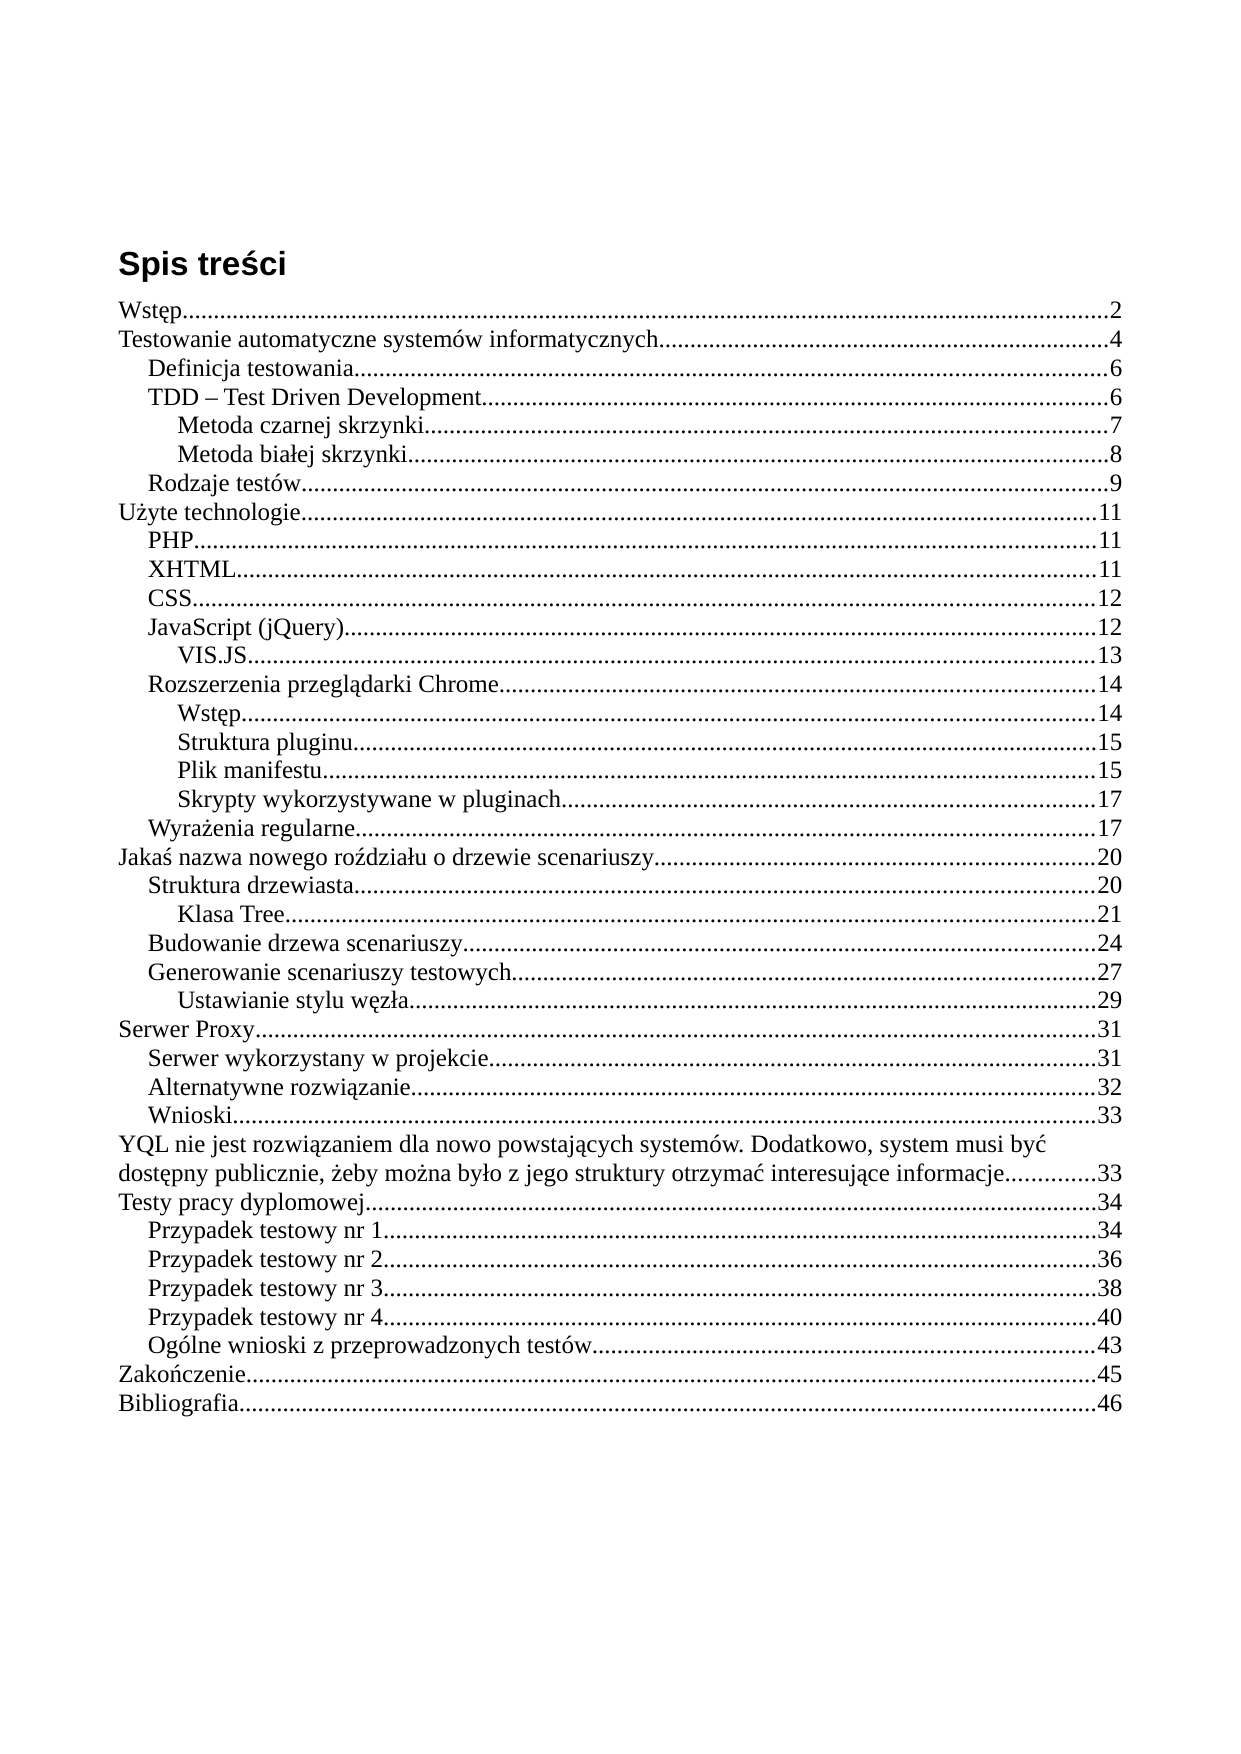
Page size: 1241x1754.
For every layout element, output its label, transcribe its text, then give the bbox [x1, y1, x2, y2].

text PHP 11 [148, 525, 1122, 554]
text Plik manifestu 15 [177, 755, 1122, 784]
text CSS 12 [148, 583, 1122, 612]
text Struktura pluginu 15 [177, 727, 1122, 755]
text Rodzaje testów 9 [148, 468, 1122, 497]
text Ogólne wnioski z przeprowadzonych testów 43 [148, 1330, 1122, 1359]
text YQL nie jest rozwiązaniem dla nowo powstających systemów. Dodatkowo, system musi być dostępny publicznie, żeby można było z jego struktury otrzymać interesujące informacje. 33 [118, 1129, 1122, 1187]
text Przypadek testowy nr 3 38 [148, 1273, 1122, 1302]
text Skrypty wykorzystywane w pluginach 17 [177, 784, 1122, 813]
text Metoda czarnej skrzynki 7 [177, 410, 1122, 439]
text Jakaś nazwa nowego roździału o drzewie scenariuszy 20 [118, 842, 1122, 870]
text Bibliografia 46 [118, 1388, 1122, 1417]
text Definicja testowania 6 [148, 353, 1122, 382]
text Przypadek testowy nr 1 34 [148, 1215, 1122, 1244]
text Wstęp 14 [177, 698, 1122, 727]
text Klasa Tree 21 [177, 899, 1122, 928]
text Użyte technologie 11 [118, 497, 1122, 525]
text XHTML 11 [148, 554, 1122, 583]
text TDD – Test Driven Development 6 [148, 382, 1122, 410]
text Testy pracy dyplomowej 34 [118, 1187, 1122, 1215]
text VIS.JS 13 [177, 640, 1122, 669]
text Alternatywne rozwiązanie 32 [148, 1072, 1122, 1100]
text Serwer Proxy 31 [118, 1014, 1122, 1043]
text Wnioski 33 [148, 1100, 1122, 1129]
text Przypadek testowy nr 4 40 [148, 1302, 1122, 1330]
text Zakończenie 45 [118, 1359, 1122, 1388]
text Rozszerzenia przeglądarki Chrome 14 [148, 669, 1122, 698]
text Metoda białej skrzynki 8 [177, 439, 1122, 468]
text Wyrażenia regularne 17 [148, 813, 1122, 842]
text Serwer wykorzystany w projekcie 31 [148, 1043, 1122, 1072]
text Budowanie drzewa scenariuszy 24 [148, 928, 1122, 957]
text Ustawianie stylu węzła 29 [177, 985, 1122, 1014]
text Przypadek testowy nr 2 36 [148, 1244, 1122, 1273]
text Struktura drzewiasta 20 [148, 870, 1122, 899]
text Wstęp 2 [118, 295, 1122, 324]
text Generowanie scenariuszy testowych 27 [148, 957, 1122, 985]
subtitle Spis treści [118, 244, 1122, 283]
text Testowanie automatyczne systemów informatycznych 4 [118, 324, 1122, 353]
text JavaScript (jQuery) 12 [148, 612, 1122, 640]
